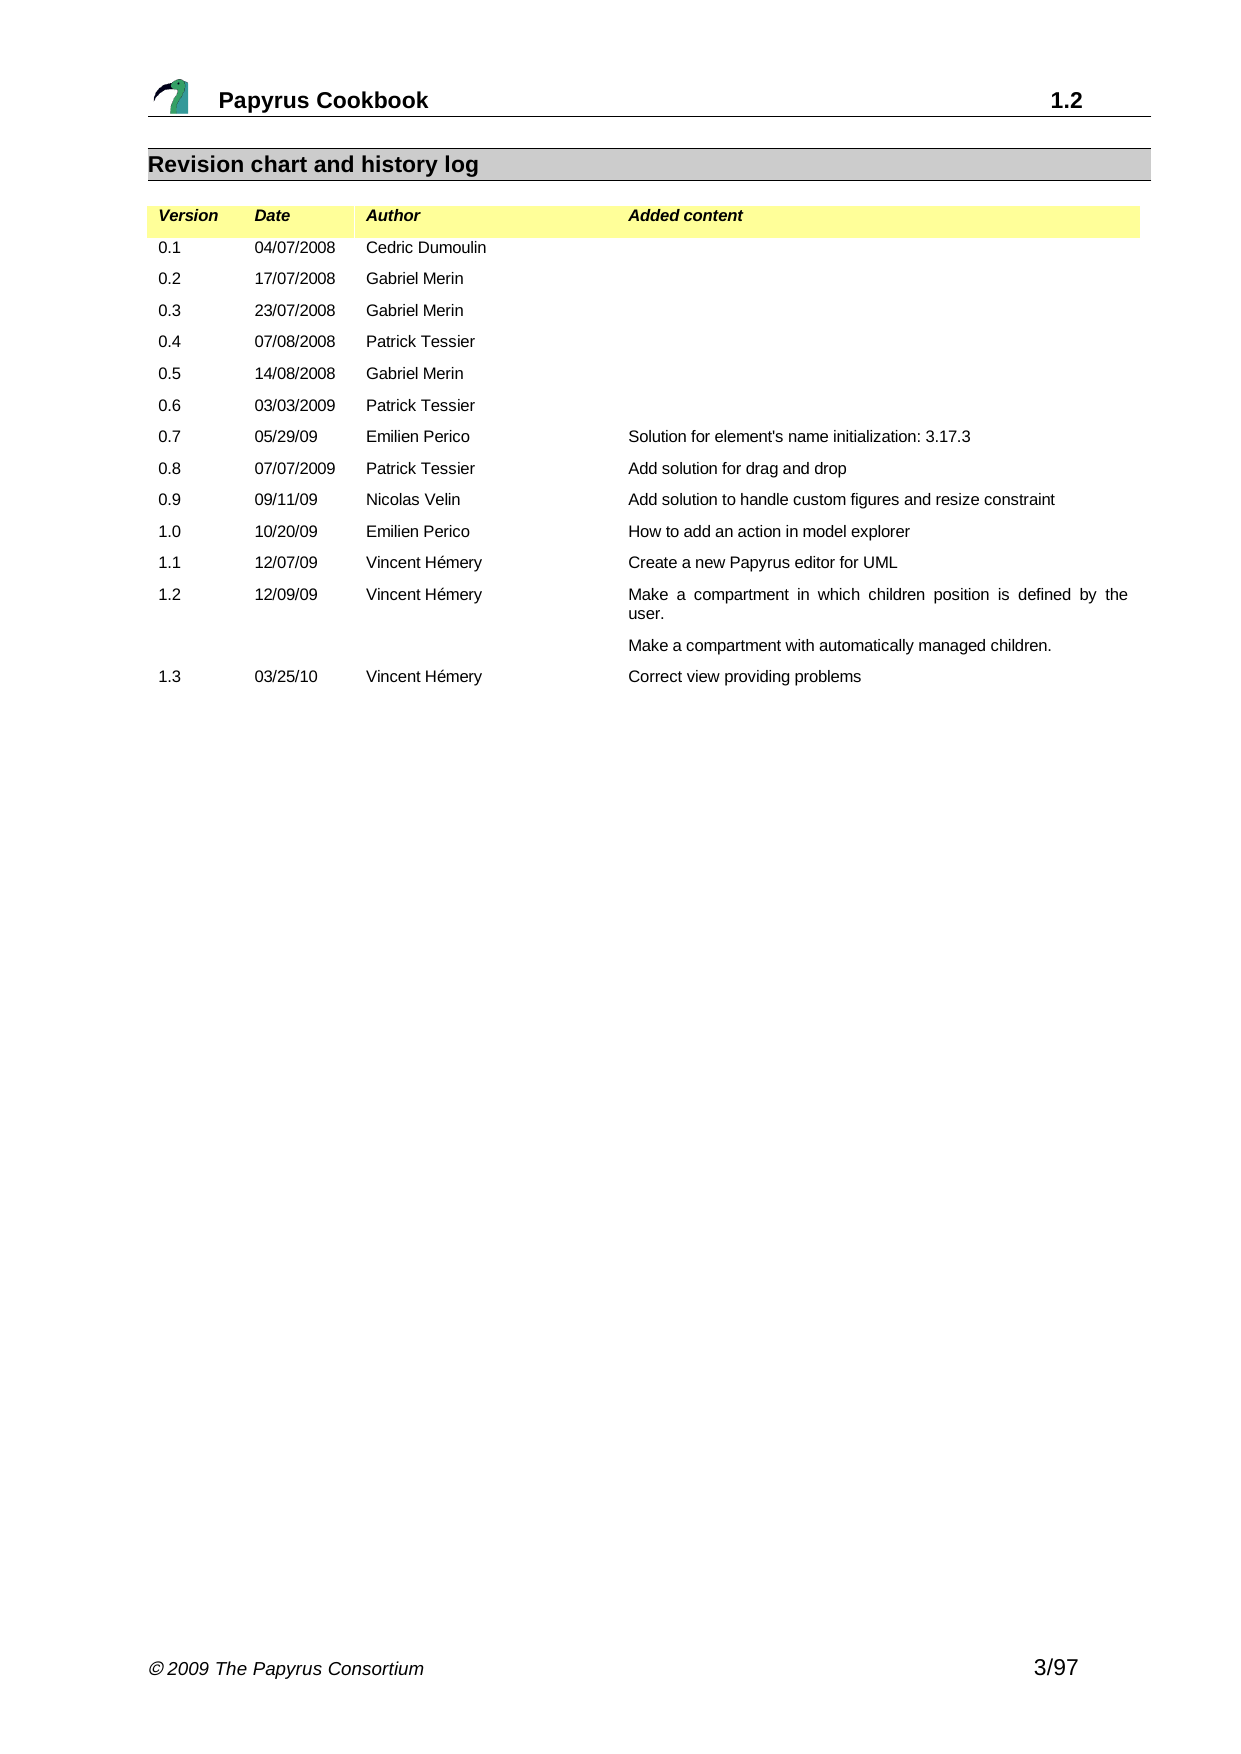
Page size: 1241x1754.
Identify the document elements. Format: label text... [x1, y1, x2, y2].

table_cell 1.2 [147, 585, 243, 667]
table_cell Emilien Perico [355, 522, 617, 553]
table_cell 0.3 [147, 301, 243, 332]
table_cell 25/03/10 [243, 667, 354, 698]
table_cell Cedric Dumoulin [355, 238, 617, 269]
table_cell Vincent Hémery [355, 667, 617, 698]
table_cell 07/12/09 [243, 553, 354, 585]
table_cell 0.5 [147, 364, 243, 395]
table_cell 07/08/2008 [243, 332, 354, 364]
table_cell 0.6 [147, 395, 243, 427]
table_cell Patrick Tessier [355, 395, 617, 427]
table_cell [617, 332, 1140, 364]
table_cell [617, 301, 1140, 332]
table_header Author [355, 206, 617, 238]
table_cell 11/09/09 [243, 490, 354, 522]
table_cell Gabriel Merin [355, 269, 617, 301]
table_cell Correct view providing problems [617, 667, 1140, 698]
table_cell 1.3 [147, 667, 243, 698]
table_cell Vincent Hémery [355, 585, 617, 667]
table_header Date [243, 206, 354, 238]
table_cell [617, 364, 1140, 395]
table_cell Patrick Tessier [355, 332, 617, 364]
table_cell 1.1 [147, 553, 243, 585]
table_cell 03/03/2009 [243, 395, 354, 427]
table_cell 29/05/09 [243, 427, 354, 458]
table_cell Emilien Perico [355, 427, 617, 458]
table_cell How to add an action in model explorer [617, 522, 1140, 553]
table_cell Patrick Tessier [355, 459, 617, 490]
table_cell [617, 238, 1140, 269]
table_cell 0.2 [147, 269, 243, 301]
table_cell 1.0 [147, 522, 243, 553]
table_header Added content [617, 206, 1140, 238]
table_cell 0.9 [147, 490, 243, 522]
table_cell [617, 269, 1140, 301]
table_cell Add solution for drag and drop [617, 459, 1140, 490]
table_cell 0.1 [147, 238, 243, 269]
table_cell 0.4 [147, 332, 243, 364]
table_cell 23/07/2008 [243, 301, 354, 332]
table_cell 0.7 [147, 427, 243, 458]
table_cell Gabriel Merin [355, 301, 617, 332]
table_header Version [147, 206, 243, 238]
table_cell [617, 395, 1140, 427]
table_cell Create a new Papyrus editor for UML [617, 553, 1140, 585]
table_cell Make a compartment in which children position is defined by the user. Make a compartment with automatically managed children. [617, 585, 1140, 667]
table_cell Gabriel Merin [355, 364, 617, 395]
table_cell Add solution to handle custom figures and resize constraint [617, 490, 1140, 522]
picture [153, 79, 189, 114]
table_cell 04/07/2008 [243, 238, 354, 269]
table_cell 20/10/09 [243, 522, 354, 553]
table_cell 17/07/2008 [243, 269, 354, 301]
table_cell Nicolas Velin [355, 490, 617, 522]
table_cell 07/07/2009 [243, 459, 354, 490]
table_cell Solution for element's name initialization: 3.17.3 [617, 427, 1140, 458]
table_cell 09/12/09 [243, 585, 354, 667]
table_cell 14/08/2008 [243, 364, 354, 395]
subtitle Revision chart and history log [148, 149, 1151, 180]
table_cell 0.8 [147, 459, 243, 490]
table_cell Vincent Hémery [355, 553, 617, 585]
